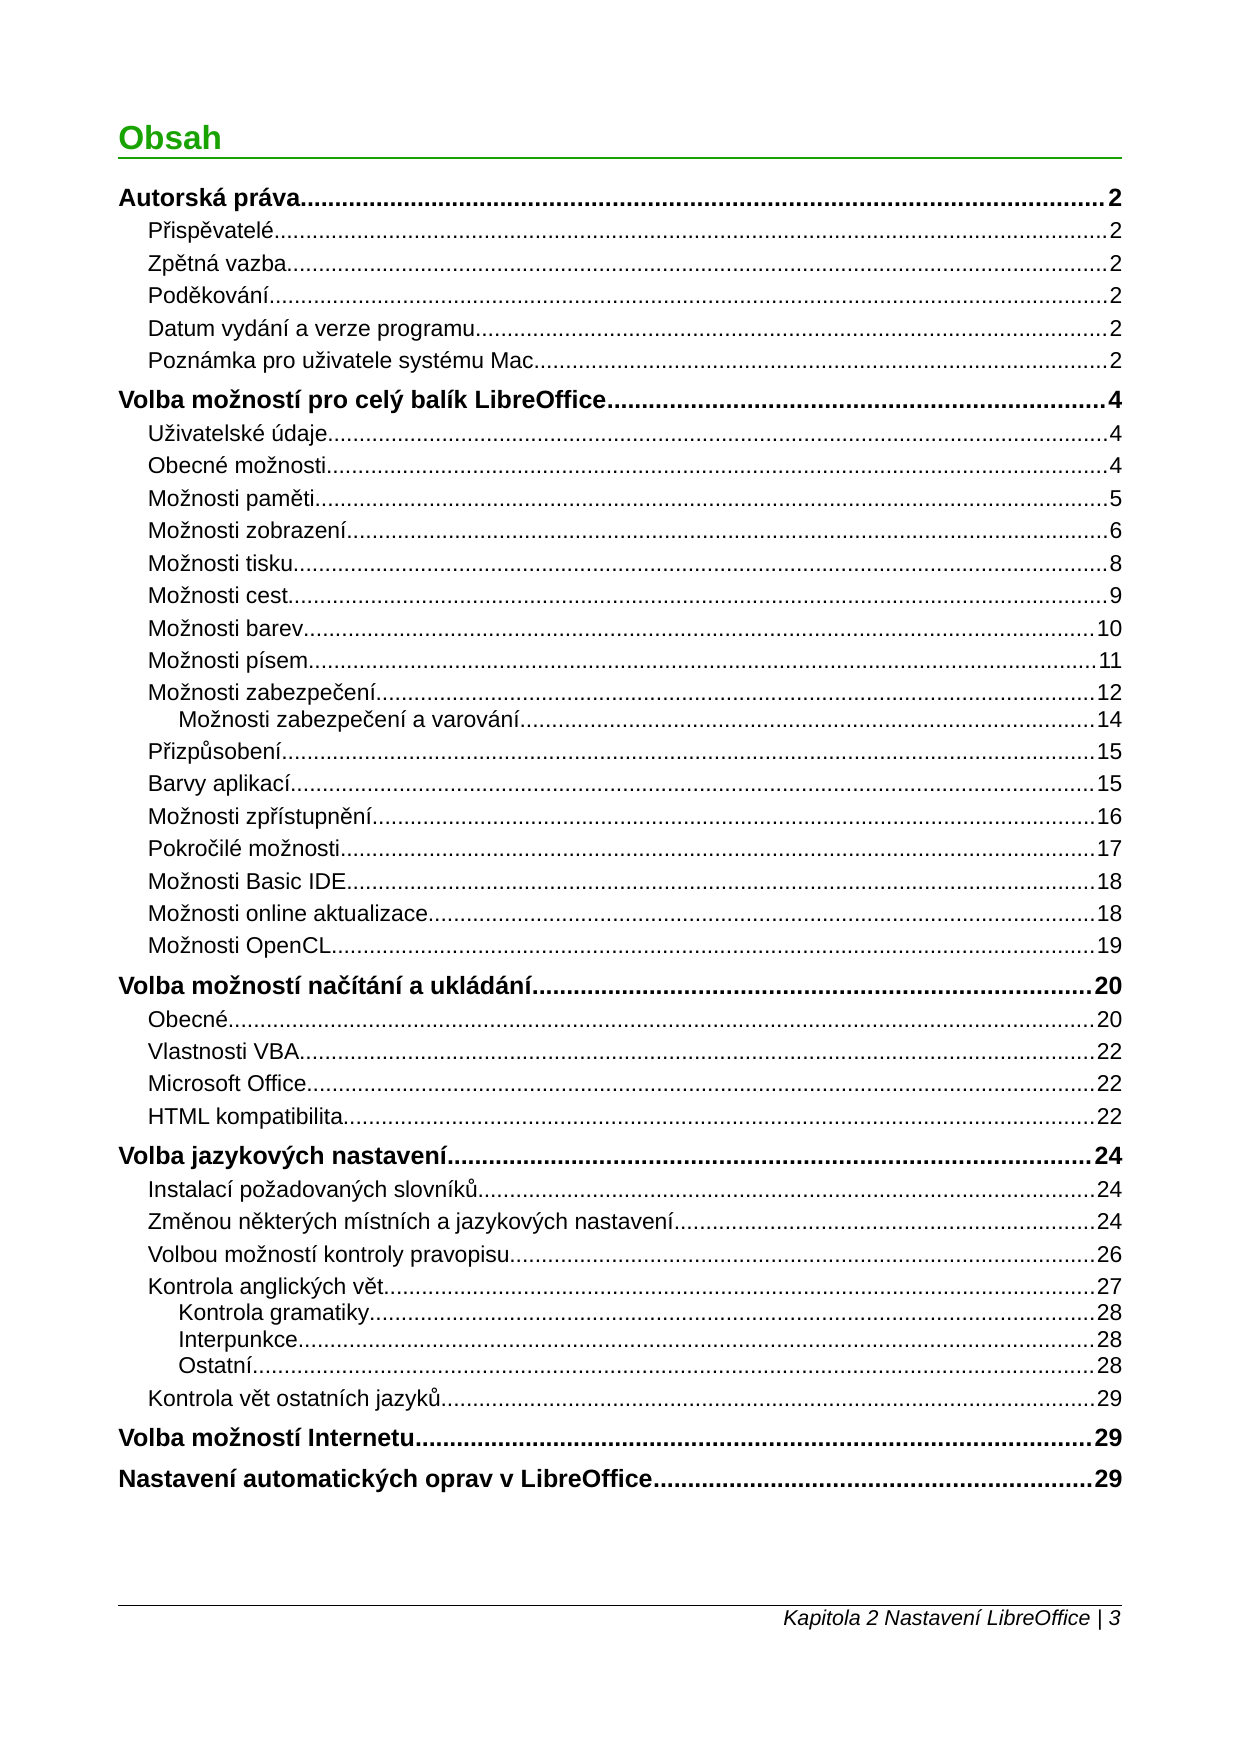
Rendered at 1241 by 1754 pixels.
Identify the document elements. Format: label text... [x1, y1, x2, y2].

text Pokročilé možnosti 17 [148, 835, 1122, 862]
text Možnosti tisku 8 [148, 550, 1122, 576]
text Volba možností pro celý balík LibreOffice 4 [118, 385, 1122, 414]
text Možnosti paměti 5 [148, 485, 1122, 511]
text Volba jazykových nastavení 24 [118, 1141, 1122, 1170]
text Poděkování 2 [148, 282, 1122, 308]
text Uživatelské údaje 4 [148, 420, 1122, 446]
text Možnosti zabezpečení 12 [148, 679, 1122, 706]
text Přispěvatelé 2 [148, 217, 1122, 244]
text Možnosti OpenCL 19 [148, 932, 1122, 959]
text Možnosti zabezpečení a varování 14 [178, 706, 1122, 732]
text Zpětná vazba 2 [148, 250, 1122, 276]
text Možnosti online aktualizace 18 [148, 900, 1122, 926]
text Volba možností načítání a ukládání 20 [118, 971, 1122, 999]
text Interpunkce 28 [178, 1326, 1122, 1352]
text Autorská práva 2 [118, 183, 1122, 211]
text HTML kompatibilita 22 [148, 1103, 1122, 1129]
text Kontrola gramatiky 28 [178, 1299, 1122, 1326]
text Nastavení automatických oprav v LibreOffice 29 [118, 1463, 1122, 1492]
text Možnosti zpřístupnění 16 [148, 803, 1122, 829]
text Možnosti barev 10 [148, 614, 1122, 641]
text Možnosti písem 11 [148, 647, 1122, 673]
text Kontrola vět ostatních jazyků 29 [148, 1384, 1122, 1411]
text Obecné 20 [148, 1006, 1122, 1032]
text Možnosti Basic IDE 18 [148, 868, 1122, 894]
text Microsoft Office 22 [148, 1070, 1122, 1097]
text Přizpůsobení 15 [148, 738, 1122, 764]
text Možnosti cest 9 [148, 582, 1122, 608]
text Ostatní 28 [178, 1352, 1122, 1378]
text Vlastnosti VBA 22 [148, 1038, 1122, 1064]
text Datum vydání a verze programu 2 [148, 314, 1122, 341]
text Možnosti zobrazení 6 [148, 517, 1122, 544]
text Instalací požadovaných slovníků 24 [148, 1176, 1122, 1202]
text Poznámka pro uživatele systému Mac 2 [148, 347, 1122, 373]
text Kontrola anglických vět 27 [148, 1273, 1122, 1299]
text Volbou možností kontroly pravopisu 26 [148, 1241, 1122, 1267]
text Volba možností Internetu 29 [118, 1423, 1122, 1452]
subtitle Obsah [118, 118, 1122, 157]
text Obecné možnosti 4 [148, 452, 1122, 479]
text Změnou některých místních a jazykových nastavení 24 [148, 1208, 1122, 1234]
text Barvy aplikací 15 [148, 770, 1122, 797]
